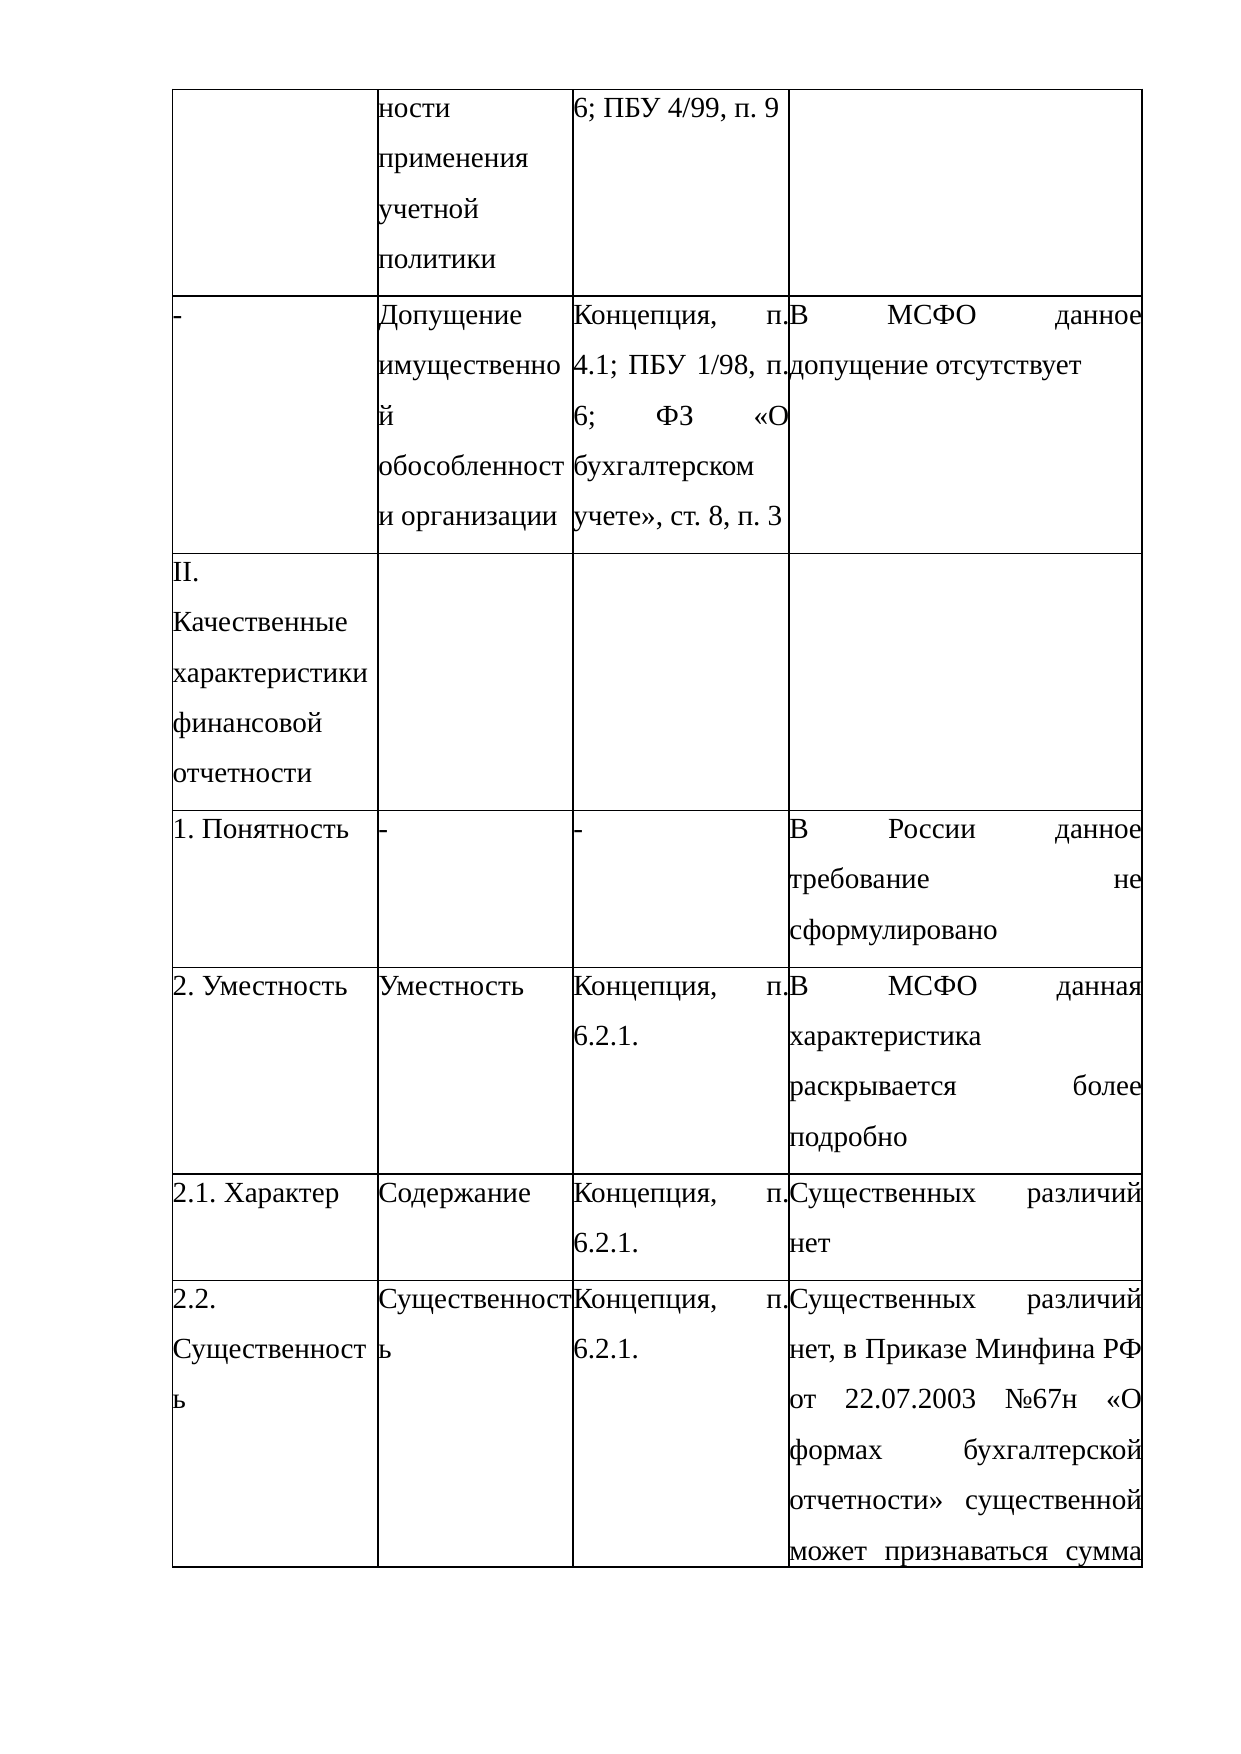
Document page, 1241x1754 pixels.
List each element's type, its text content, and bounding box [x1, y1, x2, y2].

table_cell 1. Понятность [173, 811, 377, 966]
table_cell Существенных различий нет [790, 1175, 1141, 1279]
table_cell В МСФО данное допущение отсутствует [790, 297, 1141, 553]
table_cell [379, 554, 572, 810]
table_cell - [173, 297, 377, 553]
table_cell 2.2. Существенность [173, 1281, 377, 1566]
table_cell В МСФО данная характеристика раскрывается более подробно [790, 968, 1141, 1173]
table_cell - [173, 90, 377, 295]
table_cell ности применения учетной политики [379, 90, 572, 295]
table_cell Допущение имущественной обособленности организации [379, 297, 572, 553]
table_cell 2.1. Характер [173, 1175, 377, 1279]
table_cell [790, 554, 1141, 810]
table_cell 6; ПБУ 4/99, п. 9 [574, 90, 788, 295]
table_cell [574, 554, 788, 810]
table_cell Уместность [379, 968, 572, 1173]
table_cell Концепция, п. 6.2.1. [574, 1281, 788, 1566]
table_cell Существенность [379, 1281, 572, 1566]
table_cell - [379, 811, 572, 966]
table_cell В России данное требование не сформулировано [790, 811, 1141, 966]
table_cell II. Качественные характеристики финансовой отчетности [173, 554, 377, 810]
table_cell Содержание [379, 1175, 572, 1279]
table_cell [790, 90, 1141, 295]
table_cell Концепция, п. 4.1; ПБУ 1/98, п. 6; ФЗ «О бухгалтерском учете», ст. 8, п. 3 [574, 297, 788, 553]
table_cell Концепция, п. 6.2.1. [574, 1175, 788, 1279]
table_cell Концепция, п. 6.2.1. [574, 968, 788, 1173]
table_cell 2. Уместность [173, 968, 377, 1173]
table_cell - [574, 811, 788, 966]
table_cell Существенных различий нет, в Приказе Минфина РФ от 22.07.2003 №67н «О формах бухгалтерской отчетности» существенной может признаваться сумма [790, 1281, 1141, 1566]
